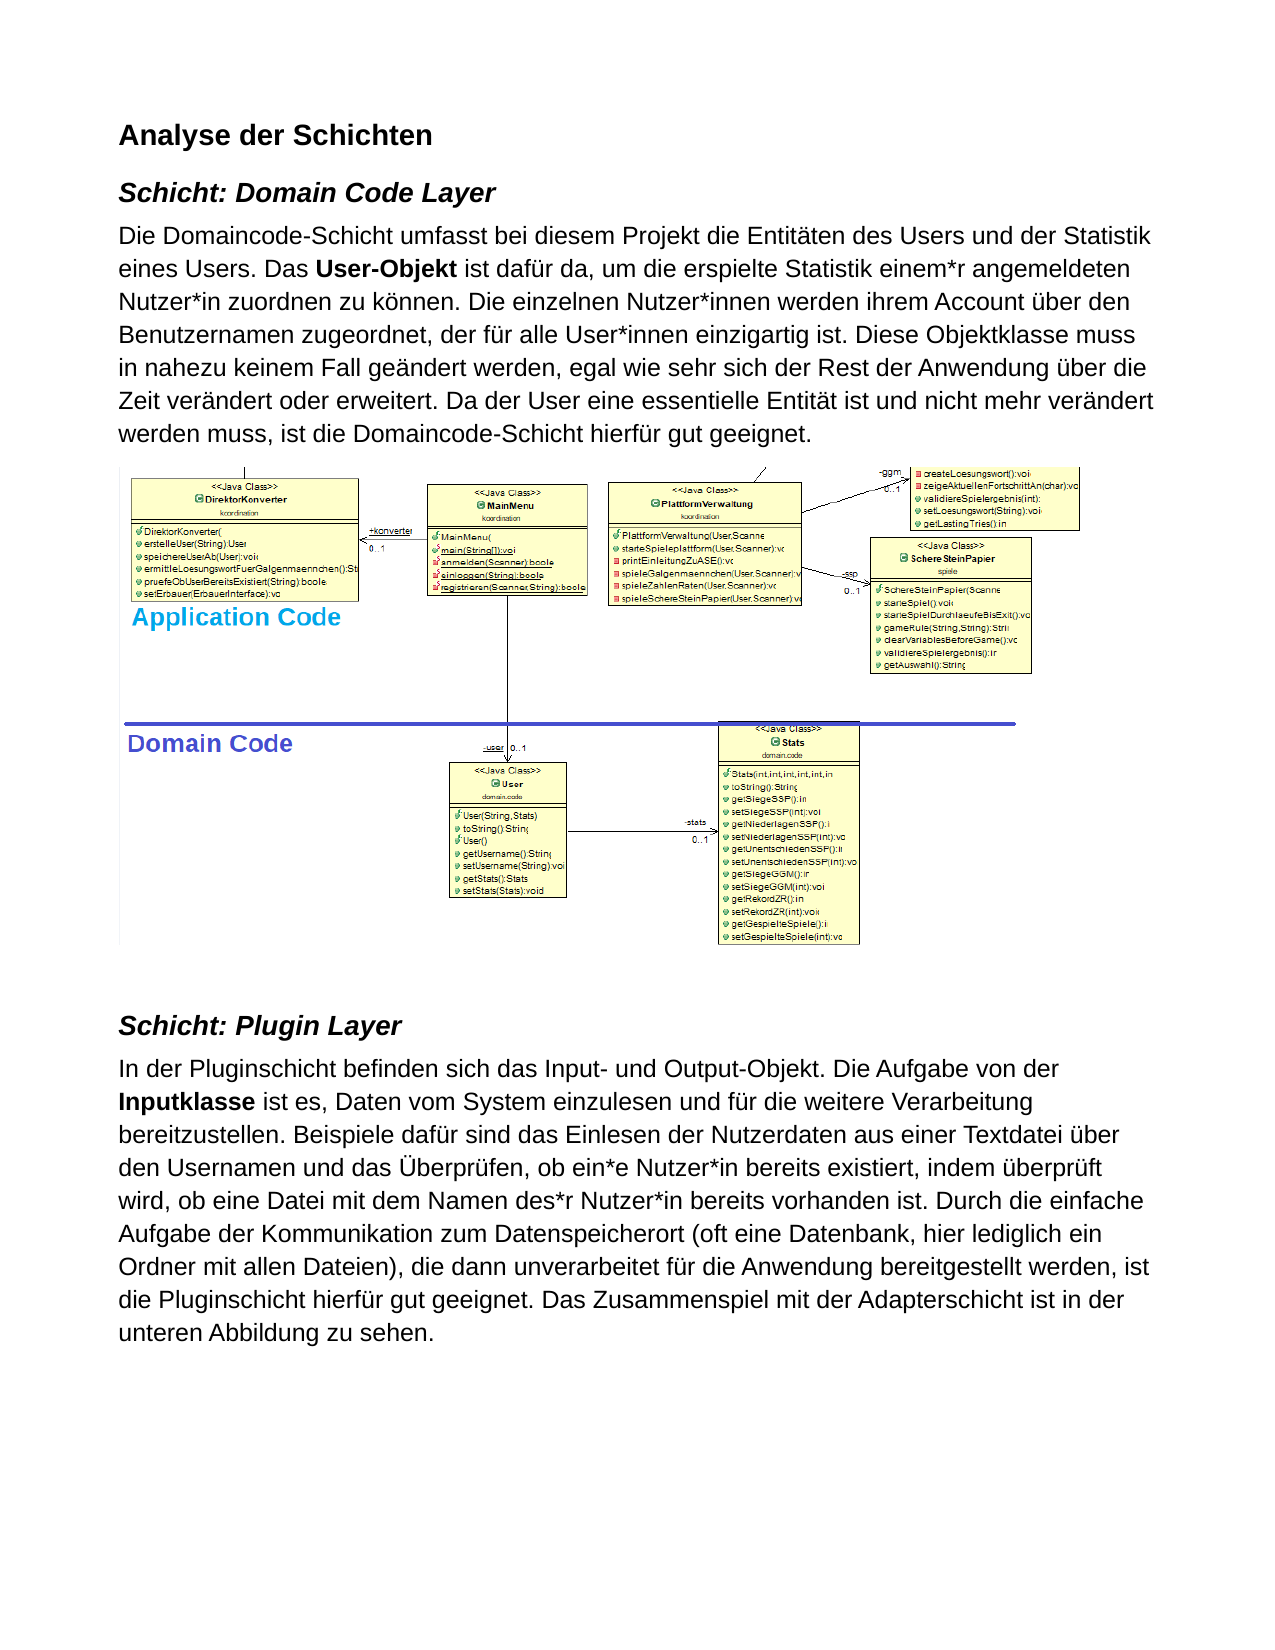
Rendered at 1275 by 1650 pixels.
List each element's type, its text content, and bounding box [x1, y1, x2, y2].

text In der Pluginschicht befinden sich das Input- und Output-Objekt. Die Aufgabe von der Inputklasse ist es, Daten vom System einzulesen und für die weitere Verarbeitung bereitzustellen. Beispiele dafür sind das Einlesen der Nutzerdaten aus einer Textdatei über den Usernamen und das Überprüfen, ob ein*e Nutzer*in bereits existiert, indem überprüft wird, ob eine Datei mit dem Namen des*r Nutzer*in bereits vorhanden ist. Durch die einfache Aufgabe der Kommunikation zum Datenspeicherort (oft eine Datenbank, hier lediglich ein Ordner mit allen Dateien), die dann unverarbeitet für die Anwendung bereitgestellt werden, ist die Pluginschicht hierfür gut geeignet. Das Zusammenspiel mit der Adapterschicht ist in der unteren Abbildung zu sehen. [118, 1053, 1157, 1346]
picture [119, 467, 1081, 945]
text Die Domaincode-Schicht umfasst bei diesem Projekt die Entitäten des Users und der Statistik eines Users. Das User-Objekt ist dafür da, um die erspielte Statistik einem*r angemeldeten Nutzer*in zuordnen zu können. Die einzelnen Nutzer*innen werden ihrem Account über den Benutzernamen zugeordnet, der für alle User*innen einzigartig ist. Diese Objektklasse muss in nahezu keinem Fall geändert werden, egal wie sehr sich der Rest der Anwendung über die Zeit verändert oder erweitert. Da der User eine essentielle Entität ist und nicht mehr verändert werden muss, ist die Domaincode-Schicht hierfür gut geeignet. [118, 221, 1157, 448]
subtitle Analyse der Schichten [118, 118, 1157, 152]
subtitle Schicht: Plugin Layer [118, 1009, 1157, 1041]
subtitle Schicht: Domain Code Layer [118, 177, 1157, 209]
